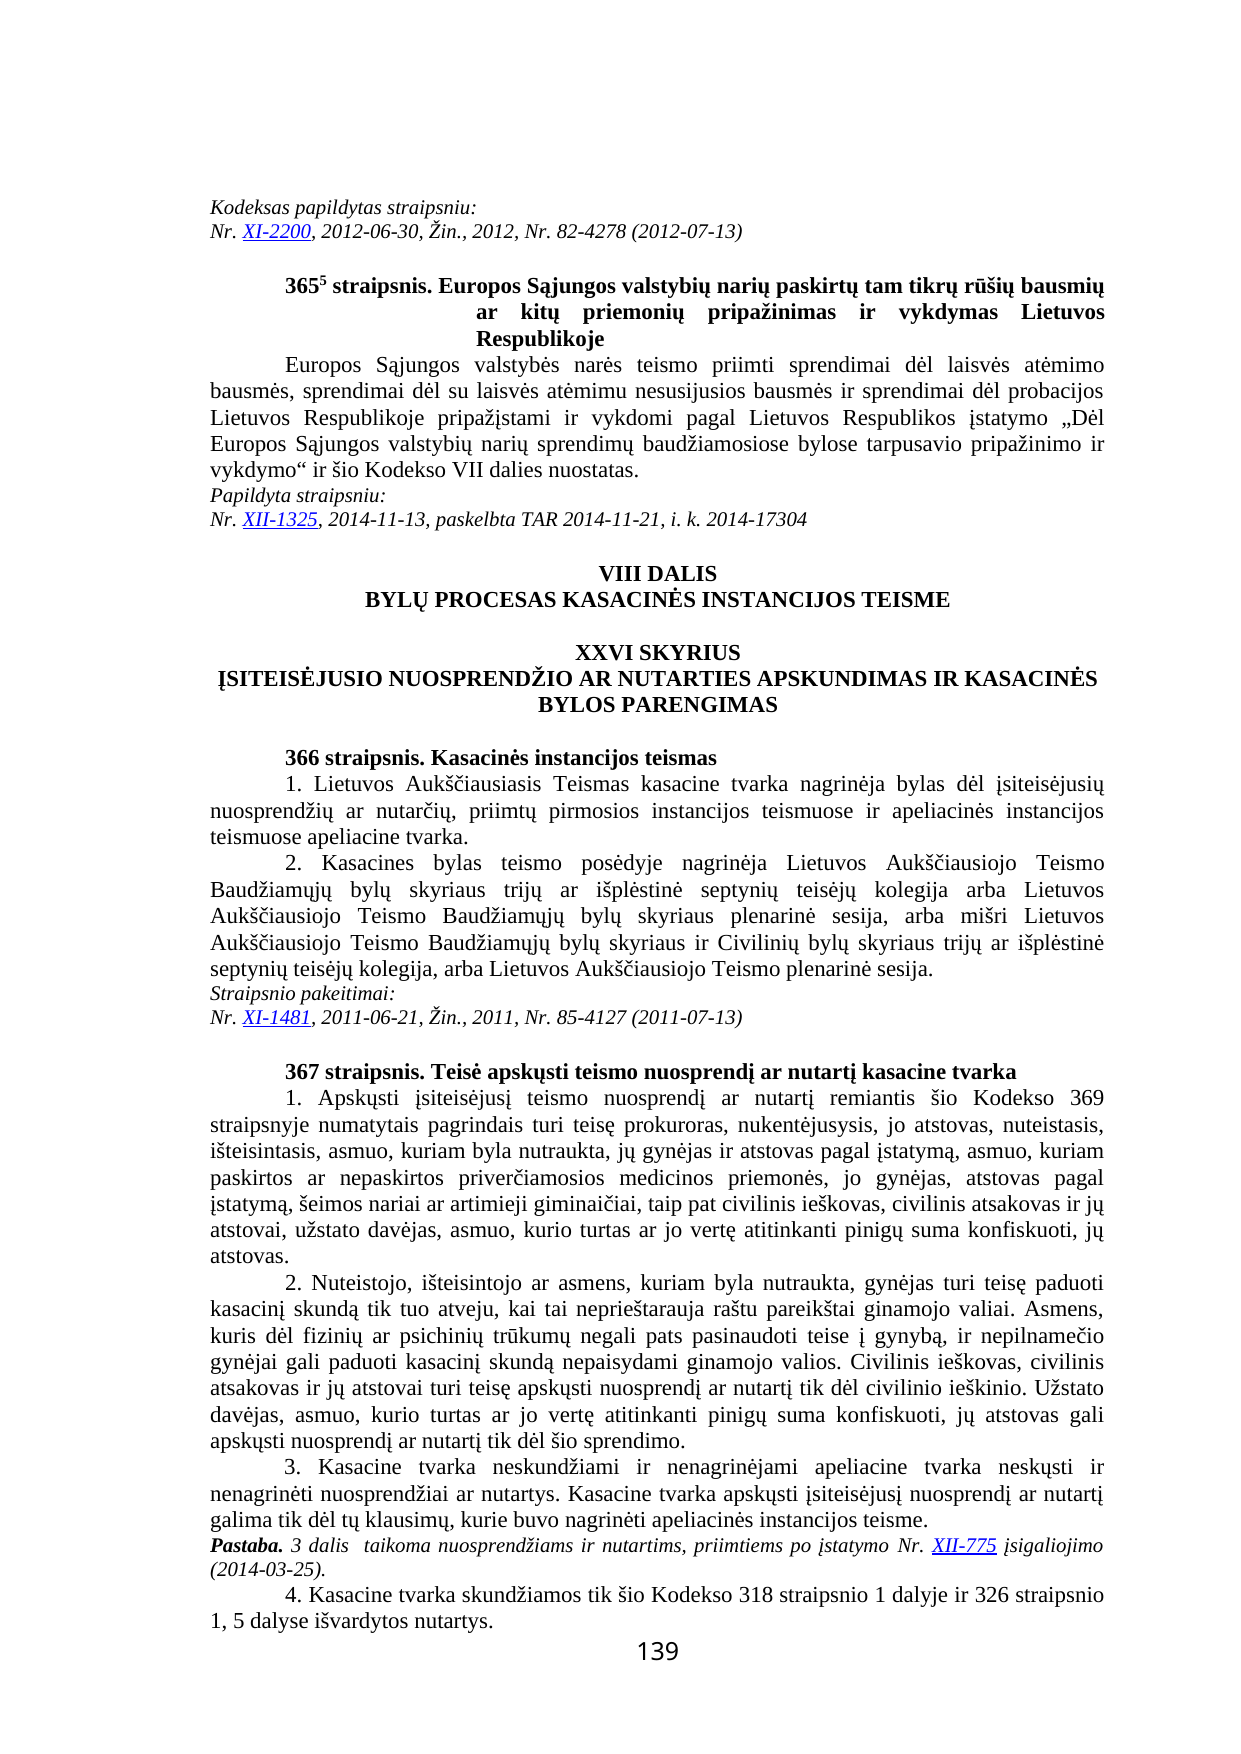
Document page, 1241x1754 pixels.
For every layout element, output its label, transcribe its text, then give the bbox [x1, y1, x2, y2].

text 1. Apskųsti įsiteisėjusį teismo nuosprendį ar nutartį remiantis šio Kodekso 369 straipsnyje numatytais pagrindais turi teisę prokuroras, nukentėjusysis, jo atstovas, nuteistasis, išteisintasis, asmuo, kuriam byla nutraukta, jų gynėjas ir atstovas pagal įstatymą, asmuo, kuriam paskirtos ar nepaskirtos priverčiamosios medicinos priemonės, jo gynėjas, atstovas pagal įstatymą, šeimos nariai ar artimieji giminaičiai, taip pat civilinis ieškovas, civilinis atsakovas ir jų atstovai, užstato davėjas, asmuo, kurio turtas ar jo vertę atitinkanti pinigų suma konfiskuoti, jų atstovas. [210, 1084, 1106, 1269]
text Nr. XI-2200, 2012-06-30, Žin., 2012, Nr. 82-4278 (2012-07-13) [210, 219, 1106, 243]
text 3. Kasacine tvarka neskundžiami ir nenagrinėjami apeliacine tvarka neskųsti ir nenagrinėti nuosprendžiai ar nutartys. Kasacine tvarka apskųsti įsiteisėjusį nuosprendį ar nutartį galima tik dėl tų klausimų, kurie buvo nagrinėti apeliacinės instancijos teisme. [210, 1453, 1106, 1532]
text VIII dalis [210, 559, 1106, 586]
text Pastaba. 3 dalis taikoma nuosprendžiams ir nutartims, priimtiems po įstatymo Nr. XII-775 įsigaliojimo (2014-03-25). [210, 1532, 1106, 1581]
text Papildyta straipsniu: [210, 483, 1106, 507]
text Straipsnio pakeitimai: [210, 981, 1106, 1005]
text Nr. XI-1481, 2011-06-21, Žin., 2011, Nr. 85-4127 (2011-07-13) [210, 1005, 1106, 1029]
text 3655 straipsnis. Europos Sąjungos valstybių narių paskirtų tam tikrų rūšių bausmių ar kitų priemonių pripažinimas ir vykdymas Lietuvos Respublikoje [285, 272, 1106, 351]
text Europos Sąjungos valstybės narės teismo priimti sprendimai dėl laisvės atėmimo bausmės, sprendimai dėl su laisvės atėmimu nesusijusios bausmės ir sprendimai dėl probacijos Lietuvos Respublikoje pripažįstami ir vykdomi pagal Lietuvos Respublikos įstatymo „Dėl Europos Sąjungos valstybių narių sprendimų baudžiamosiose bylose tarpusavio pripažinimo ir vykdymo“ ir šio Kodekso VII dalies nuostatas. [210, 351, 1106, 483]
text Kodeksas papildytas straipsniu: [210, 195, 1106, 219]
text 4. Kasacine tvarka skundžiamos tik šio Kodekso 318 straipsnio 1 dalyje ir 326 straipsnio 1, 5 dalyse išvardytos nutartys. [210, 1581, 1106, 1633]
text 2. Nuteistojo, išteisintojo ar asmens, kuriam byla nutraukta, gynėjas turi teisę paduoti kasacinį skundą tik tuo atveju, kai tai neprieštarauja raštu pareikštai ginamojo valiai. Asmens, kuris dėl fizinių ar psichinių trūkumų negali pats pasinaudoti teise į gynybą, ir nepilnamečio gynėjai gali paduoti kasacinį skundą nepaisydami ginamojo valios. Civilinis ieškovas, civilinis atsakovas ir jų atstovai turi teisę apskųsti nuosprendį ar nutartį tik dėl civilinio ieškinio. Užstato davėjas, asmuo, kurio turtas ar jo vertę atitinkanti pinigų suma konfiskuoti, jų atstovas gali apskųsti nuosprendį ar nutartį tik dėl šio sprendimo. [210, 1269, 1106, 1453]
text Nr. XII-1325, 2014-11-13, paskelbta TAR 2014-11-21, i. k. 2014-17304 [210, 507, 1106, 531]
text 2. Kasacines bylas teismo posėdyje nagrinėja Lietuvos Aukščiausiojo Teismo Baudžiamųjų bylų skyriaus trijų ar išplėstinė septynių teisėjų kolegija arba Lietuvos Aukščiausiojo Teismo Baudžiamųjų bylų skyriaus plenarinė sesija, arba mišri Lietuvos Aukščiausiojo Teismo Baudžiamųjų bylų skyriaus ir Civilinių bylų skyriaus trijų ar išplėstinė septynių teisėjų kolegija, arba Lietuvos Aukščiausiojo Teismo plenarinė sesija. [210, 849, 1106, 981]
text Bylų procesas kasacinės instancijos teisme [210, 586, 1106, 612]
text 1. Lietuvos Aukščiausiasis Teismas kasacine tvarka nagrinėja bylas dėl įsiteisėjusių nuosprendžių ar nutarčių, priimtų pirmosios instancijos teismuose ir apeliacinės instancijos teismuose apeliacine tvarka. [210, 770, 1106, 849]
text Įsiteisėjusio nuosprendžio ar nutarties apskundimas ir kasacinės bylos parengimas [210, 665, 1106, 718]
text 367 straipsnis. Teisė apskųsti teismo nuosprendį ar nutartį kasacine tvarka [210, 1058, 1106, 1084]
text XXVI skyrius [210, 639, 1106, 665]
text 366 straipsnis. Kasacinės instancijos teismas [210, 744, 1106, 770]
